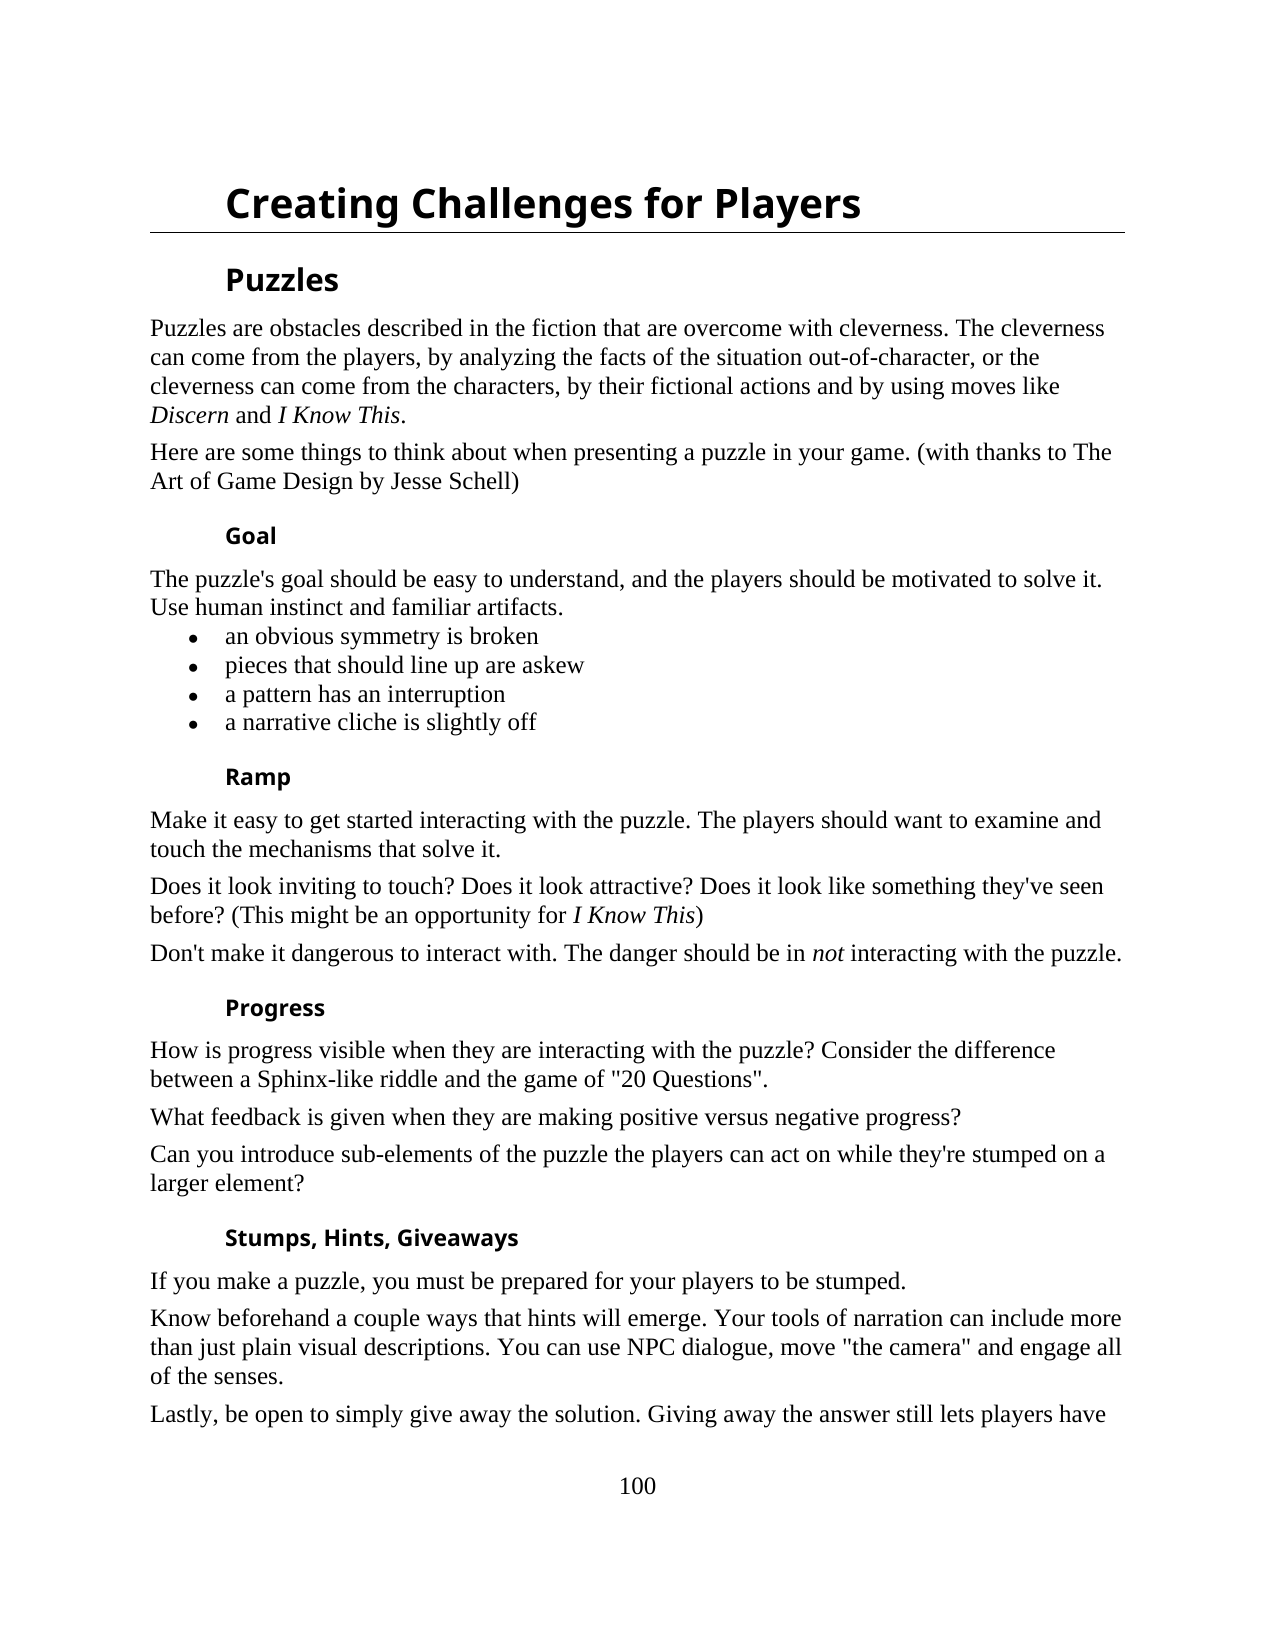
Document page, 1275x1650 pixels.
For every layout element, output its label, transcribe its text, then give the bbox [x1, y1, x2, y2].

subtitle Progress [150, 992, 1125, 1023]
subtitle Ramp [150, 761, 1125, 792]
text Lastly, be open to simply give away the solution. Giving away the answer still lets players have [150, 1399, 1125, 1427]
text Does it look inviting to touch? Does it look attractive? Does it look like something they've seen before? (This might be an opportunity for I Know This) [150, 871, 1125, 929]
subtitle Creating Challenges for Players [150, 175, 1125, 232]
list pieces that should line up are askew [187, 650, 1125, 679]
text Here are some things to think about when presenting a puzzle in your game. (with thanks to The Art of Game Design by Jesse Schell) [150, 437, 1125, 495]
text What feedback is given when they are making positive versus negative progress? [150, 1102, 1125, 1131]
list a narrative cliche is slightly off [187, 707, 1125, 736]
subtitle Goal [150, 520, 1125, 551]
text Don't make it dangerous to interact with. The danger should be in not interacting with the puzzle. [150, 938, 1125, 967]
text Know beforehand a couple ways that hints will emerge. Your tools of narration can include more than just plain visual descriptions. You can use NPC dialogue, move "the camera" and engage all of the senses. [150, 1303, 1125, 1390]
subtitle Puzzles [150, 258, 1125, 301]
list an obvious symmetry is broken [187, 621, 1125, 650]
text Puzzles are obstacles described in the fiction that are overcome with cleverness. The cleverness can come from the players, by analyzing the facts of the situation out-of-character, or the cleverness can come from the characters, by their fictional actions and by using moves like Discern and I Know This. [150, 313, 1125, 428]
text The puzzle's goal should be easy to understand, and the players should be motivated to solve it. Use human instinct and familiar artifacts. [150, 564, 1125, 621]
text How is progress visible when they are interacting with the puzzle? Consider the difference between a Sphinx-like riddle and the game of "20 Questions". [150, 1035, 1125, 1093]
text Make it easy to get started interacting with the puzzle. The players should want to examine and touch the mechanisms that solve it. [150, 805, 1125, 862]
subtitle Stumps, Hints, Giveaways [150, 1222, 1125, 1253]
text If you make a puzzle, you must be prepared for your players to be stumped. [150, 1266, 1125, 1294]
list a pattern has an interruption [187, 679, 1125, 707]
text Can you introduce sub-elements of the puzzle the players can act on while they're stumped on a larger element? [150, 1139, 1125, 1197]
